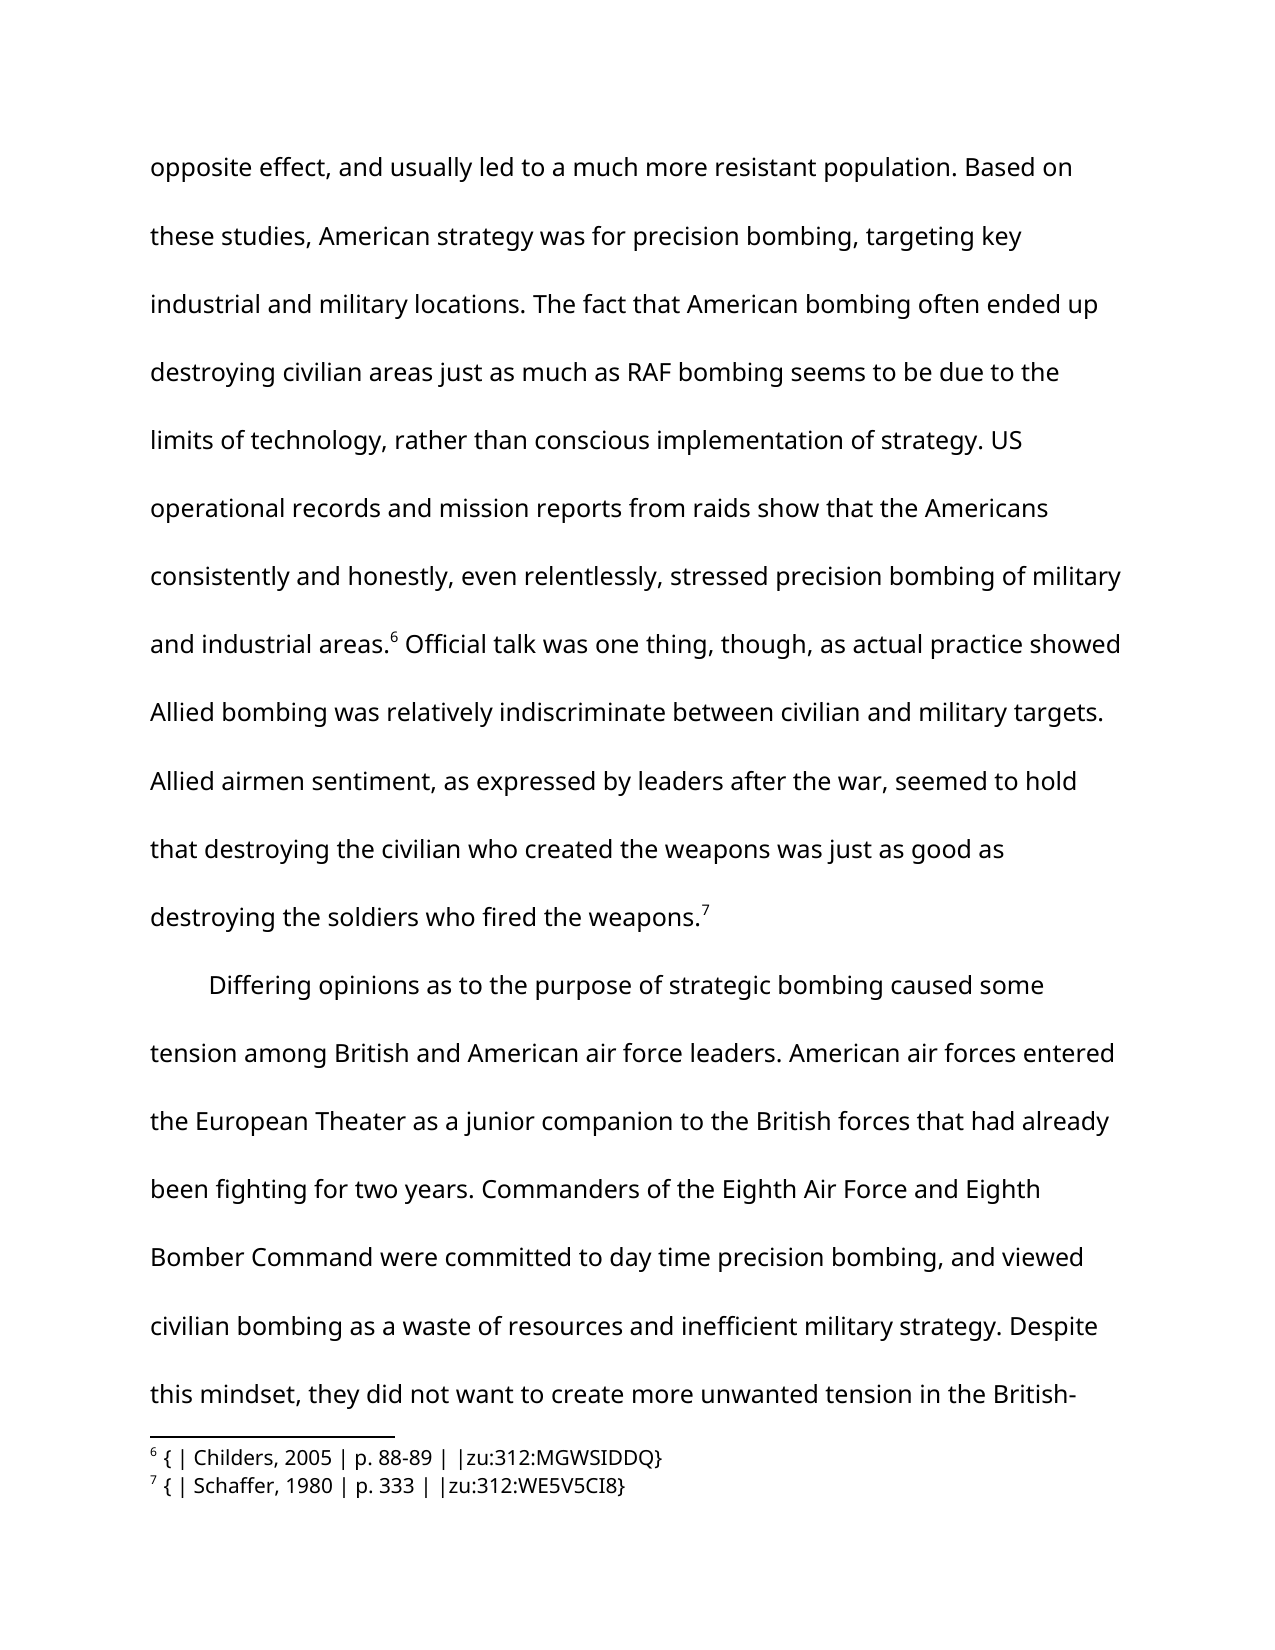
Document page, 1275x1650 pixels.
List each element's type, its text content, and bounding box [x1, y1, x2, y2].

text { | Schaffer, 1980 | p. 333 | |zu:312:WE5V5CI8} [150, 1472, 1125, 1500]
text { | Childers, 2005 | p. 88-89 | |zu:312:MGWSIDDQ} [150, 1443, 1125, 1472]
text opposite effect, and usually led to a much more resistant population. Based on these studies, American strategy was for precision bombing, targeting key industrial and military locations. The fact that American bombing often ended up destroying civilian areas just as much as RAF bombing seems to be due to the limits of technology, rather than conscious implementation of strategy. US operational records and mission reports from raids show that the Americans consistently and honestly, even relentlessly, stressed precision bombing of military and industrial areas. Official talk was one thing, though, as actual practice showed Allied bombing was relatively indiscriminate between civilian and military targets. Allied airmen sentiment, as expressed by leaders after the war, seemed to hold that destroying the civilian who created the weapons was just as good as destroying the soldiers who fired the weapons. [150, 150, 1125, 933]
text Differing opinions as to the purpose of strategic bombing caused some tension among British and American air force leaders. American air forces entered the European Theater as a junior companion to the British forces that had already been fighting for two years. Commanders of the Eighth Air Force and Eighth Bomber Command were committed to day time precision bombing, and viewed civilian bombing as a waste of resources and inefficient military strategy. Despite this mindset, they did not want to create more unwanted tension in the British- [150, 967, 1125, 1410]
